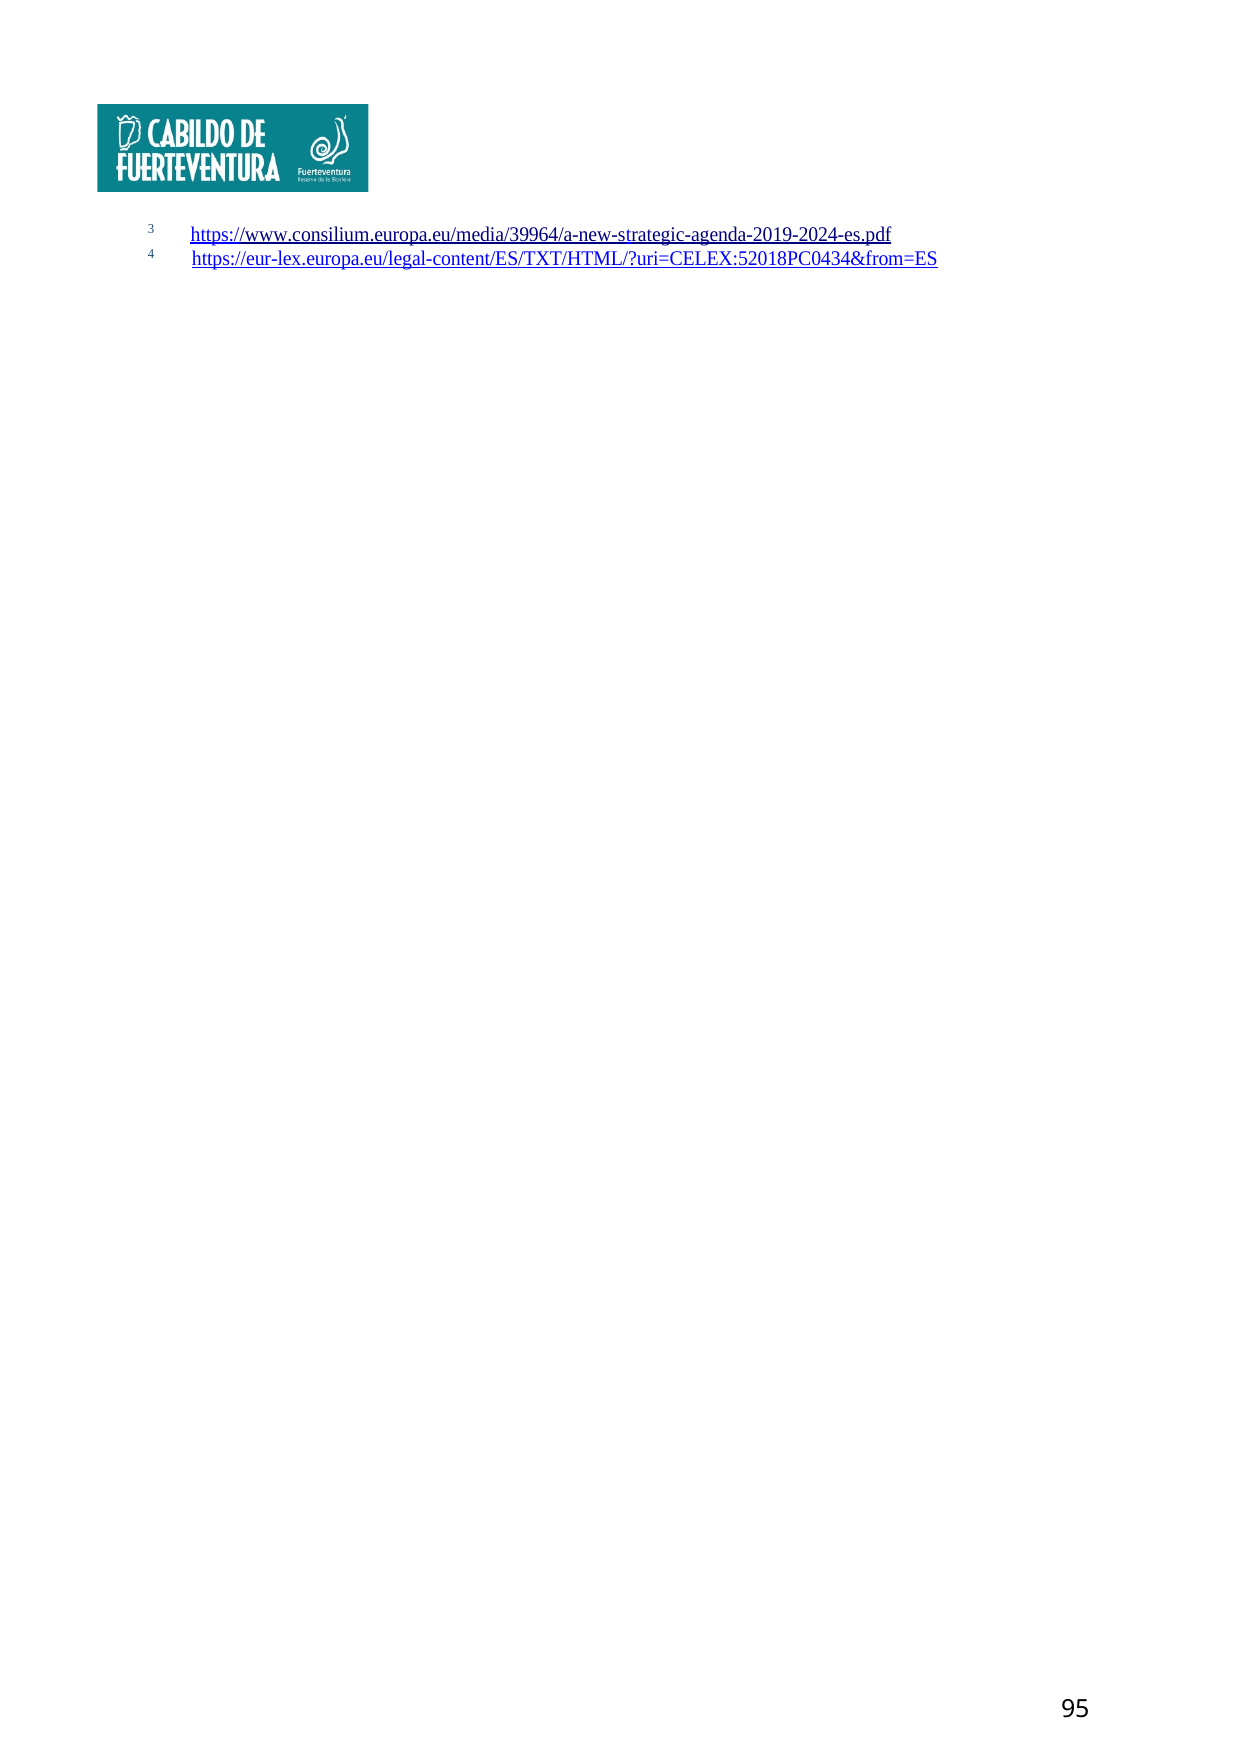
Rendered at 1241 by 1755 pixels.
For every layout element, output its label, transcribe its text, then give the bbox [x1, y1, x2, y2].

text 4 https://eur-lex.europa.eu/legal-content/ES/TXT/HTML/?uri=CELEX:52018PC0434&from=ES [148, 246, 1105, 270]
text 3 https://www.consilium.europa.eu/media/39964/a-new-strategic-agenda-2019-2024-es.pdf [148, 221, 1105, 246]
